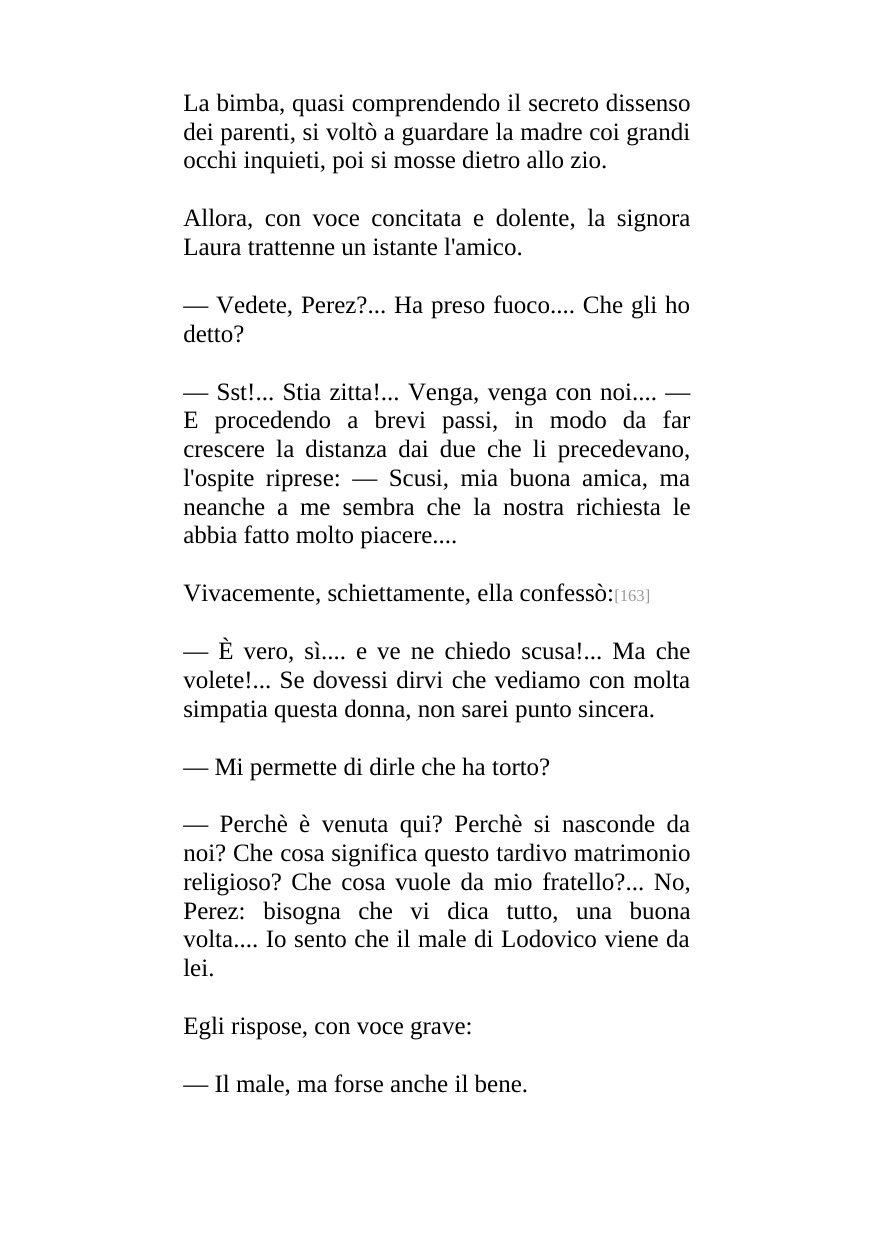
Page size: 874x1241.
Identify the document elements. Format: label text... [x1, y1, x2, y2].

text — Il male, ma forse anche il bene. [183, 1069, 691, 1098]
text Allora, con voce concitata e dolente, la signora Laura trattenne un istante l'amico. [183, 203, 691, 261]
text Vivacemente, schiettamente, ella confessò:[163] [183, 578, 691, 607]
text La bimba, quasi comprendendo il secreto dissenso dei parenti, si voltò a guardare la madre coi grandi occhi inquieti, poi si mosse dietro allo zio. [183, 88, 691, 174]
text — Sst!... Stia zitta!... Venga, venga con noi.... — E procedendo a brevi passi, in modo da far crescere la distanza dai due che li precedevano, l'ospite riprese: — Scusi, mia buona amica, ma neanche a me sembra che la nostra richiesta le abbia fatto molto piacere.... [183, 377, 691, 549]
text — Vedete, Perez?... Ha preso fuoco.... Che gli ho detto? [183, 290, 691, 347]
text — Mi permette di dirle che ha torto? [183, 752, 691, 780]
text Egli rispose, con voce grave: [183, 1011, 691, 1040]
text — È vero, sì.... e ve ne chiedo scusa!... Ma che volete!... Se dovessi dirvi che vediamo con molta simpatia questa donna, non sarei punto sincera. [183, 636, 691, 722]
text — Perchè è venuta qui? Perchè si nasconde da noi? Che cosa significa questo tardivo matrimonio religioso? Che cosa vuole da mio fratello?... No, Perez: bisogna che vi dica tutto, una buona volta.... Io sento che il male di Lodovico viene da lei. [183, 809, 691, 982]
